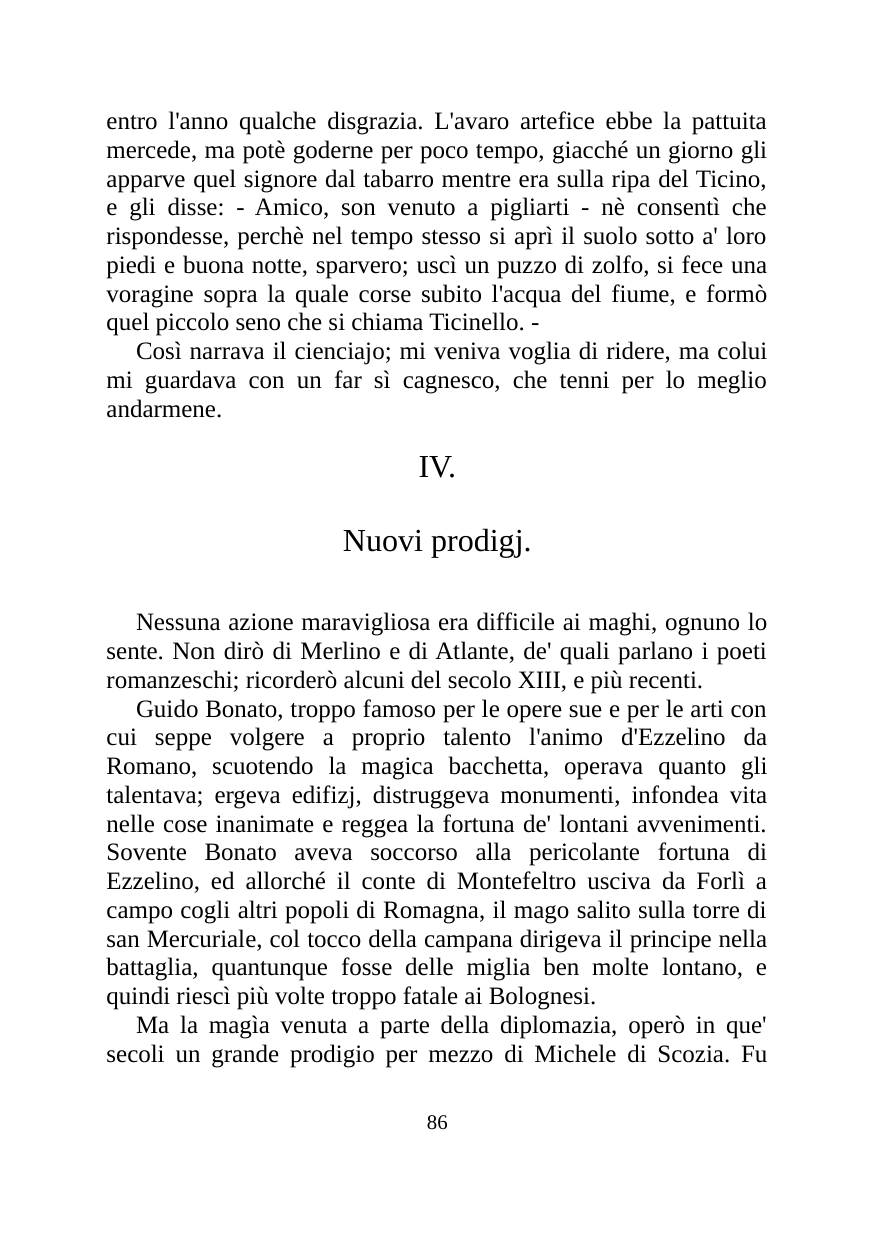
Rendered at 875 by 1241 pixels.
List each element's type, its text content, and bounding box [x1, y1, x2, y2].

text Guido Bonato, troppo famoso per le opere sue e per le arti con cui seppe volgere a proprio talento l'animo d'Ezzelino da Romano, scuotendo la magica bacchetta, operava quanto gli talentava; ergeva edifizj, distruggeva monumenti, infondea vita nelle cose inanimate e reggea la fortuna de' lontani avvenimenti. Sovente Bonato aveva soccorso alla pericolante fortuna di Ezzelino, ed allorché il conte di Montefeltro usciva da Forlì a campo cogli altri popoli di Romagna, il mago salito sulla torre di san Mercuriale, col tocco della campana dirigeva il principe nella battaglia, quantunque fosse delle miglia ben molte lontano, e quindi riescì più volte troppo fatale ai Bolognesi. [106, 694, 768, 1010]
text Nessuna azione maravigliosa era difficile ai maghi, ognuno lo sente. Non dirò di Merlino e di Atlante, de' quali parlano i poeti romanzeschi; ricorderò alcuni del secolo XIII, e più recenti. [106, 607, 768, 694]
subtitle IV. Nuovi prodigj. [106, 447, 768, 558]
text Ma la magìa venuta a parte della diplomazia, operò in que' secoli un grande prodigio per mezzo di Michele di Scozia. Fu [106, 1010, 768, 1067]
text entro l'anno qualche disgrazia. L'avaro artefice ebbe la pattuita mercede, ma potè goderne per poco tempo, giacché un giorno gli apparve quel signore dal tabarro mentre era sulla ripa del Ticino, e gli disse: - Amico, son venuto a pigliarti - nè consentì che rispondesse, perchè nel tempo stesso si aprì il suolo sotto a' loro piedi e buona notte, sparvero; uscì un puzzo di zolfo, si fece una voragine sopra la quale corse subito l'acqua del fiume, e formò quel piccolo seno che si chiama Ticinello. - [106, 106, 768, 336]
text Così narrava il cienciajo; mi veniva voglia di ridere, ma colui mi guardava con un far sì cagnesco, che tenni per lo meglio andarmene. [106, 336, 768, 422]
